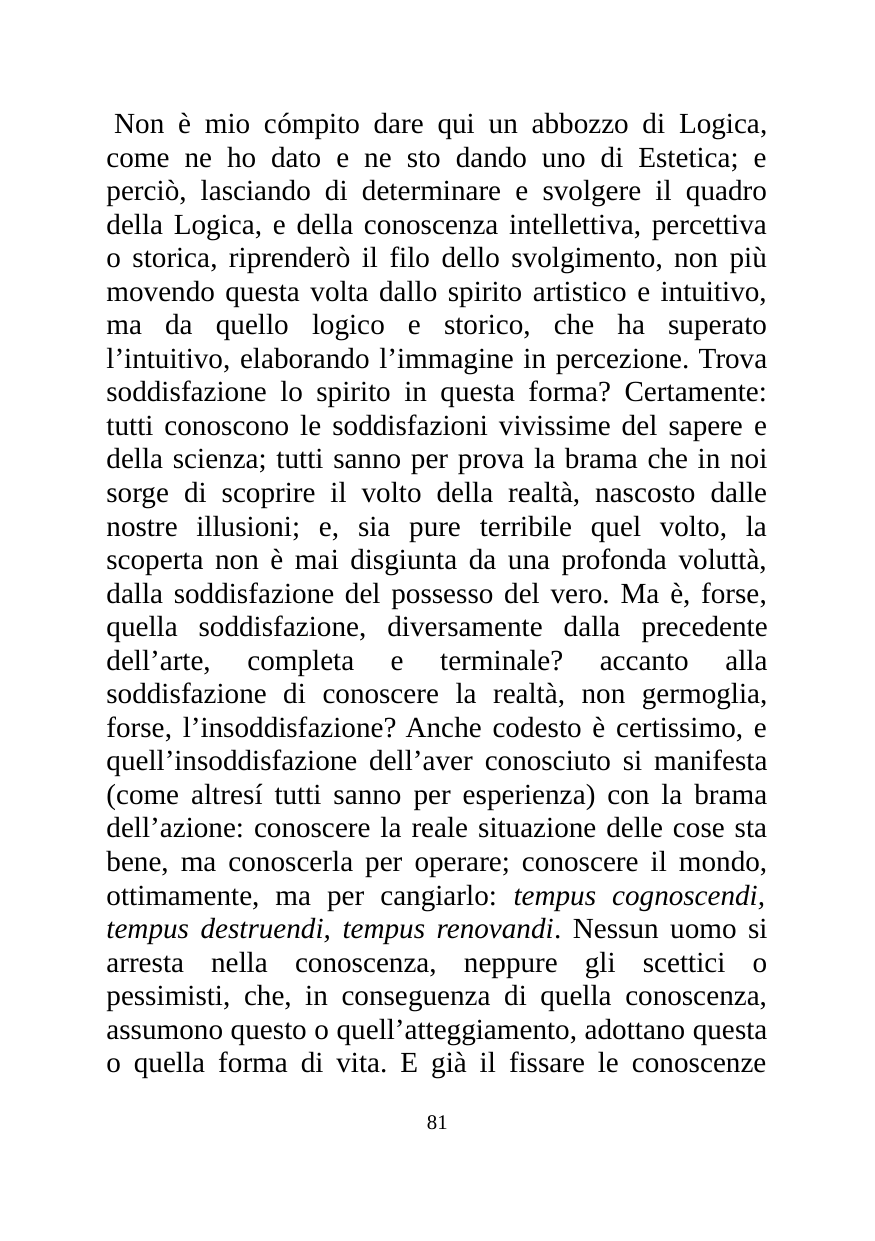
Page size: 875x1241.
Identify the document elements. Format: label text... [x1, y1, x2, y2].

text Non è mio cómpito dare qui un abbozzo di Logica, come ne ho dato e ne sto dando uno di Estetica; e perciò, lasciando di determinare e svolgere il quadro della Logica, e della conoscenza intellettiva, percettiva o storica, riprenderò il filo dello svolgimento, non più movendo questa volta dallo spirito artistico e intuitivo, ma da quello logico e storico, che ha superato l’intuitivo, elaborando l’immagine in percezione. Trova soddisfazione lo spirito in questa forma? Certamente: tutti conoscono le soddisfazioni vivissime del sapere e della scienza; tutti sanno per prova la brama che in noi sorge di scoprire il volto della realtà, nascosto dalle nostre illusioni; e, sia pure terribile quel volto, la scoperta non è mai disgiunta da una profonda voluttà, dalla soddisfazione del possesso del vero. Ma è, forse, quella soddisfazione, diversamente dalla precedente dell’arte, completa e terminale? accanto alla soddisfazione di conoscere la realtà, non germoglia, forse, l’insoddisfazione? Anche codesto è certissimo, e quell’insoddisfazione dell’aver conosciuto si manifesta (come altresí tutti sanno per esperienza) con la brama dell’azione: conoscere la reale situazione delle cose sta bene, ma conoscerla per operare; conoscere il mondo, ottimamente, ma per cangiarlo: tempus cognoscendi, tempus destruendi, tempus renovandi. Nessun uomo si arresta nella conoscenza, neppure gli scettici o pessimisti, che, in conseguenza di quella conoscenza, assumono questo o quell’atteggiamento, adottano questa o quella forma di vita. E già il fissare le conoscenze [106, 106, 768, 1079]
